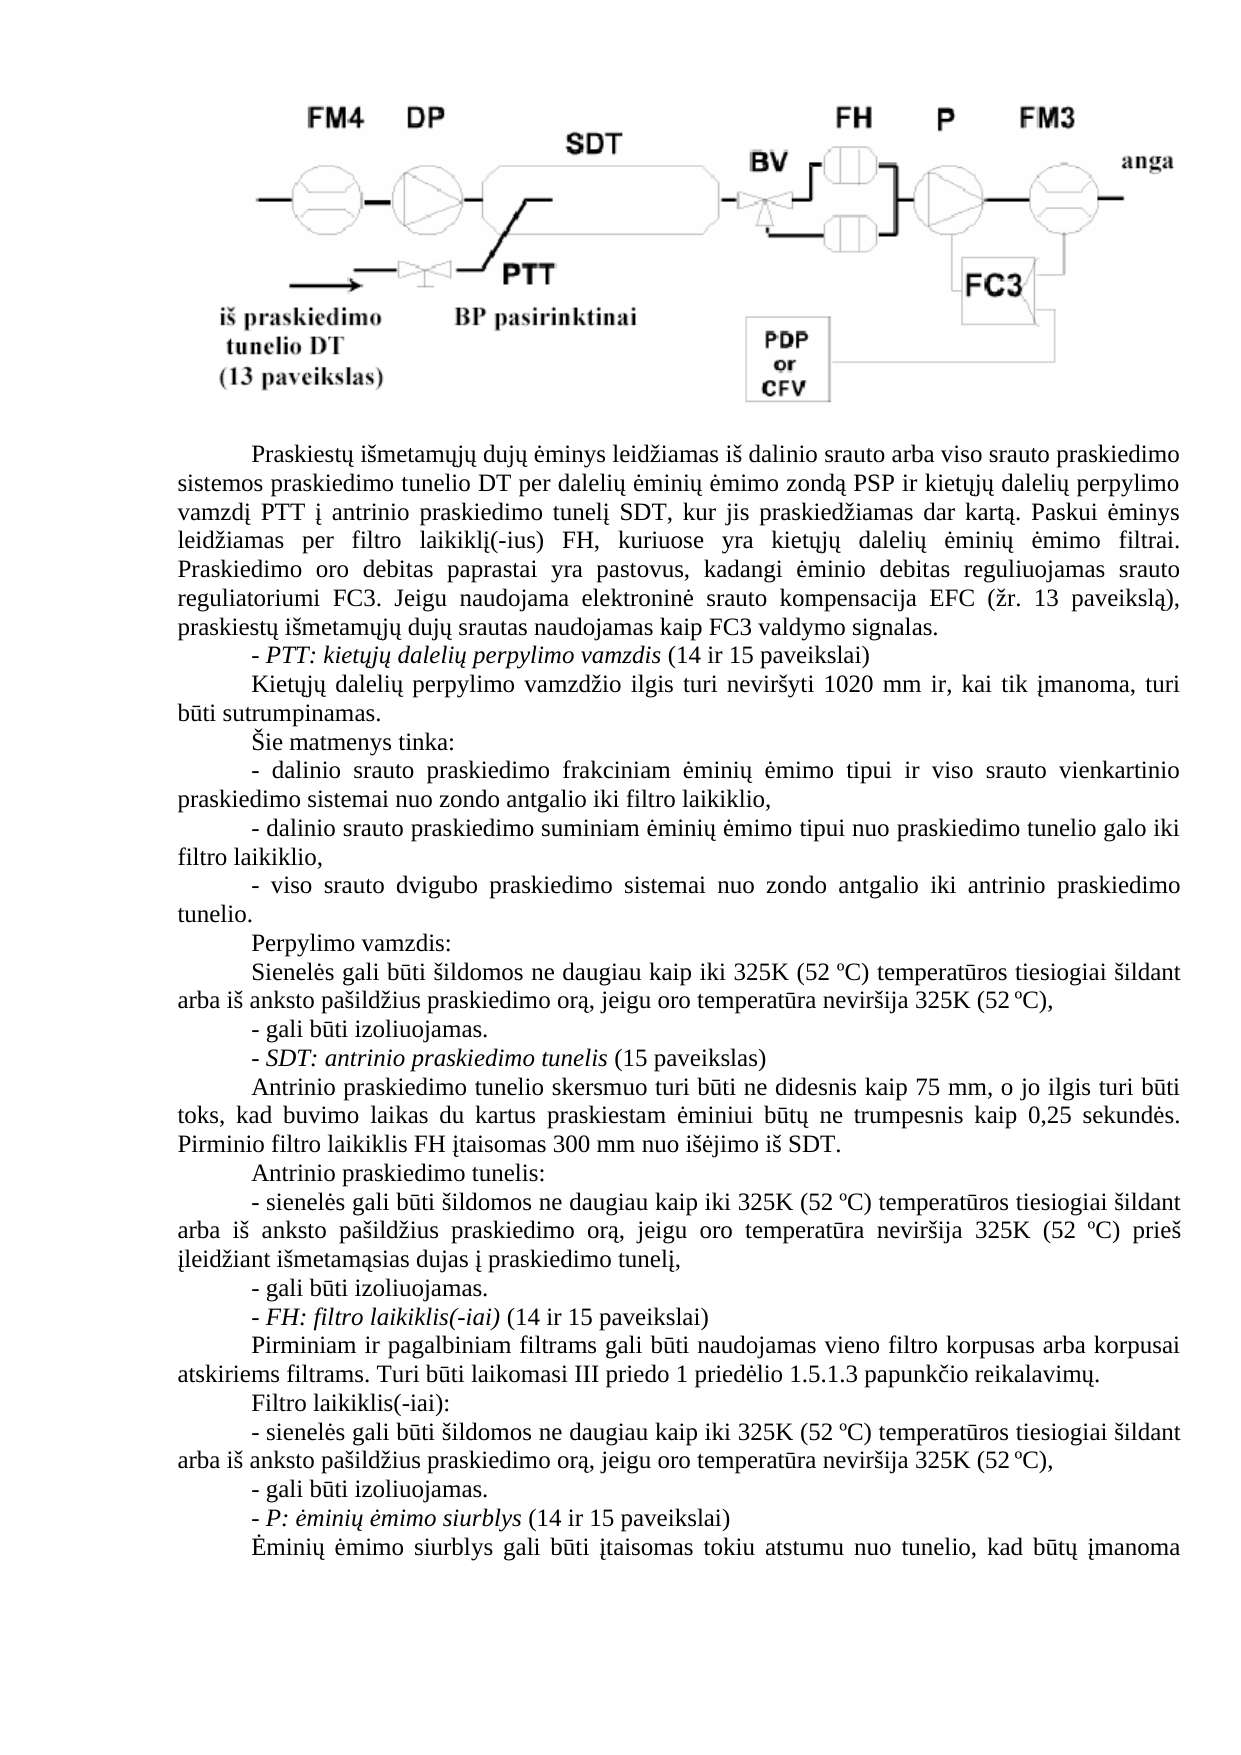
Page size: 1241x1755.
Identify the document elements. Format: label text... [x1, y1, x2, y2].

text Kietųjų dalelių perpylimo vamzdžio ilgis turi neviršyti 1020 mm ir, kai tik įmanoma, turi būti sutrumpinamas. [177, 669, 1181, 727]
text - PTT: kietųjų dalelių perpylimo vamzdis (14 ir 15 paveikslai) [177, 641, 1181, 669]
text - viso srauto dvigubo praskiedimo sistemai nuo zondo antgalio iki antrinio praskiedimo tunelio. [177, 871, 1181, 928]
text Antrinio praskiedimo tunelis: [177, 1158, 1181, 1187]
text Antrinio praskiedimo tunelio skersmuo turi būti ne didesnis kaip 75 mm, o jo ilgis turi būti toks, kad buvimo laikas du kartus praskiestam ėminiui būtų ne trumpesnis kaip 0,25 sekundės. Pirminio filtro laikiklis FH įtaisomas 300 mm nuo išėjimo iš SDT. [177, 1072, 1181, 1158]
text Pirminiam ir pagalbiniam filtrams gali būti naudojamas vieno filtro korpusas arba korpusai atskiriems filtrams. Turi būti laikomasi III priedo 1 priedėlio 1.5.1.3 papunkčio reikalavimų. [177, 1331, 1181, 1388]
table_cell [177, 59, 188, 411]
text - gali būti izoliuojamas. [177, 1014, 1181, 1043]
text - dalinio srauto praskiedimo frakciniam ėminių ėmimo tipui ir viso srauto vienkartinio praskiedimo sistemai nuo zondo antgalio iki filtro laikiklio, [177, 756, 1181, 813]
text Ėminių ėmimo siurblys gali būti įtaisomas tokiu atstumu nuo tunelio, kad būtų įmanoma [177, 1532, 1181, 1561]
text - dalinio srauto praskiedimo suminiam ėminių ėmimo tipui nuo praskiedimo tunelio galo iki filtro laikiklio, [177, 813, 1181, 871]
text Praskiestų išmetamųjų dujų ėminys leidžiamas iš dalinio srauto arba viso srauto praskiedimo sistemos praskiedimo tunelio DT per dalelių ėminių ėmimo zondą PSP ir kietųjų dalelių perpylimo vamzdį PTT į antrinio praskiedimo tunelį SDT, kur jis praskiedžiamas dar kartą. Paskui ėminys leidžiamas per filtro laikiklį(-ius) FH, kuriuose yra kietųjų dalelių ėminių ėmimo filtrai. Praskiedimo oro debitas paprastai yra pastovus, kadangi ėminio debitas reguliuojamas srauto reguliatoriumi FC3. Jeigu naudojama elektroninė srauto kompensacija EFC (žr. 13 paveikslą), praskiestų išmetamųjų dujų srautas naudojamas kaip FC3 valdymo signalas. [177, 439, 1181, 641]
text - sienelės gali būti šildomos ne daugiau kaip iki 325K (52 ºC) temperatūros tiesiogiai šildant arba iš anksto pašildžius praskiedimo orą, jeigu oro temperatūra neviršija 325K (52 ºC) prieš įleidžiant išmetamąsias dujas į praskiedimo tunelį, [177, 1187, 1181, 1273]
text - P: ėminių ėmimo siurblys (14 ir 15 paveikslai) [177, 1503, 1181, 1532]
text - sienelės gali būti šildomos ne daugiau kaip iki 325K (52 ºC) temperatūros tiesiogiai šildant arba iš anksto pašildžius praskiedimo orą, jeigu oro temperatūra neviršija 325K (52 ºC), [177, 1417, 1181, 1474]
text - gali būti izoliuojamas. [177, 1474, 1181, 1503]
text Perpylimo vamzdis: [177, 928, 1181, 957]
text - gali būti izoliuojamas. [177, 1273, 1181, 1302]
text - SDT: antrinio praskiedimo tunelis (15 paveikslas) [177, 1043, 1181, 1072]
text - FH: filtro laikiklis(-iai) (14 ir 15 paveikslai) [177, 1302, 1181, 1331]
text Sienelės gali būti šildomos ne daugiau kaip iki 325K (52 ºC) temperatūros tiesiogiai šildant arba iš anksto pašildžius praskiedimo orą, jeigu oro temperatūra neviršija 325K (52 ºC), [177, 957, 1181, 1014]
text Šie matmenys tinka: [177, 727, 1181, 756]
text Filtro laikiklis(-iai): [177, 1388, 1181, 1417]
